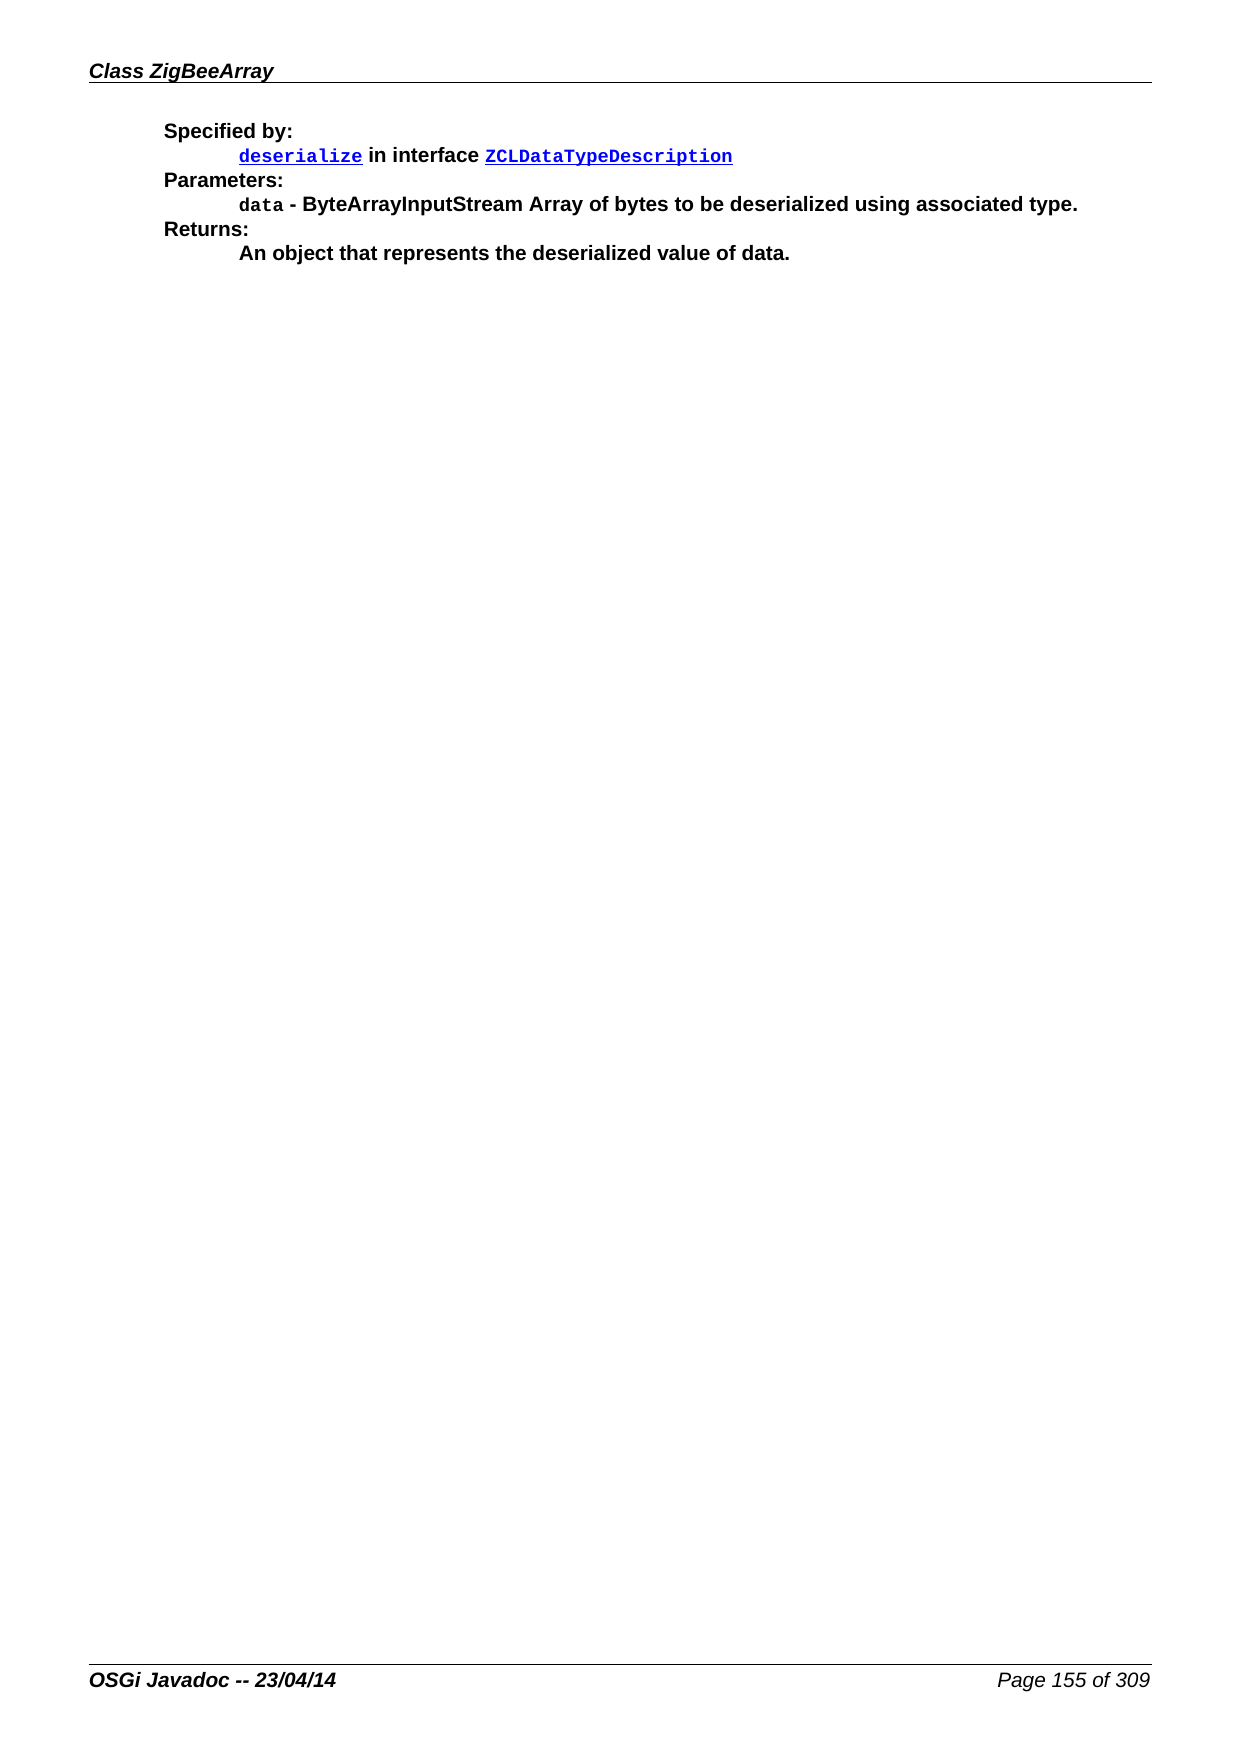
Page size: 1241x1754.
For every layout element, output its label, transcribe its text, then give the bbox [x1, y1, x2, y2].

text Returns: [163, 217, 1152, 241]
text Parameters: [163, 168, 1152, 192]
text Specified by: [163, 118, 1152, 142]
text An object that represents the deserialized value of data. [238, 241, 1152, 265]
text data - ByteArrayInputStream Array of bytes to be deserialized using associated type. [238, 192, 1152, 217]
text deserialize in interface ZCLDataTypeDescription [238, 142, 1152, 168]
